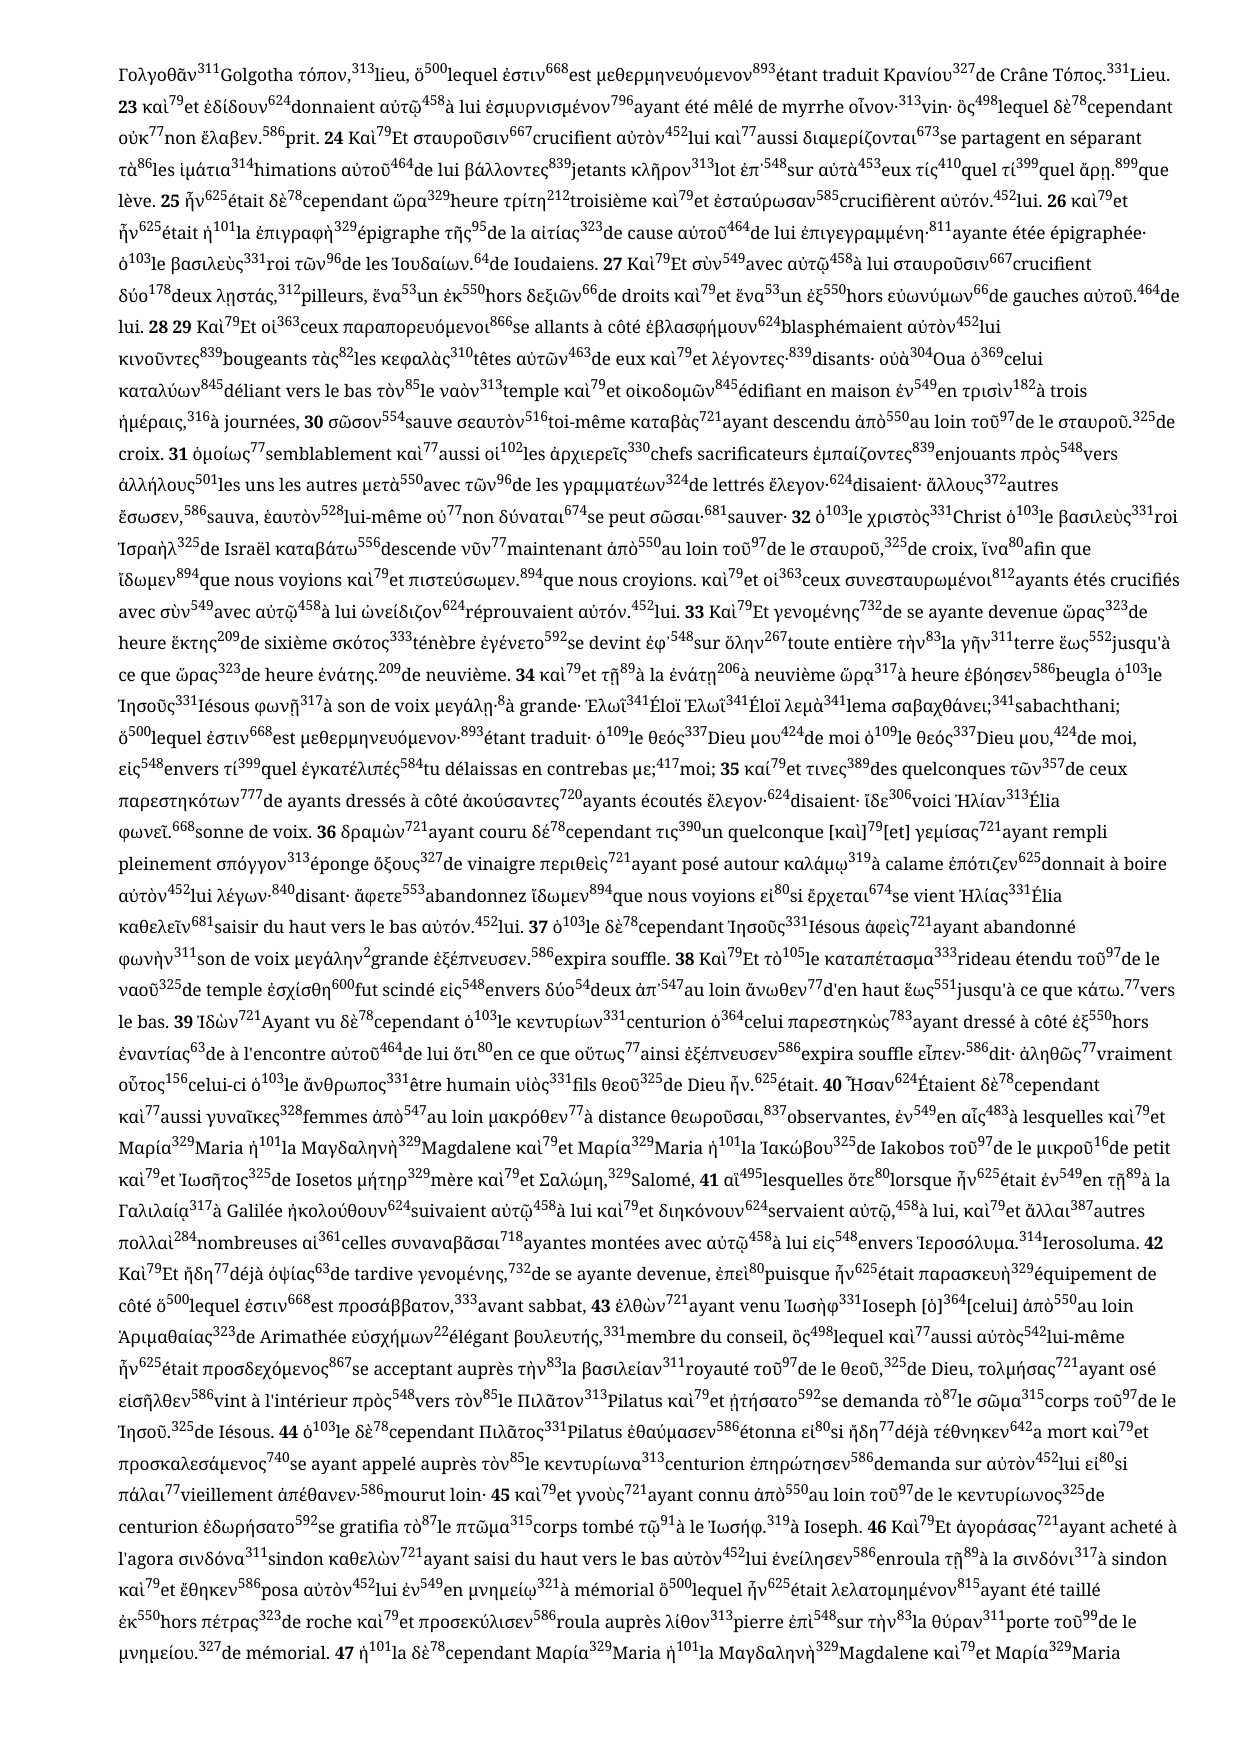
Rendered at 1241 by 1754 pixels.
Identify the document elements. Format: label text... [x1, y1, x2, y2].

text 1 Καὶ79Et εὐθὺς77directement πρωῒ77matinalement συμβούλιον315délibération ensemble ποιήσαντες720ayants faits οἱ102les ἀρχιερεῖς330chefs sacrificateurs μετὰ550avec τῶν96de les πρεσβυτέρων64de plus anciens καὶ79et γραμματέων324de lettrés καὶ79et ὅλον289tout entier τὸ105le συνέδριον,333sanhédrin, δήσαντες720ayants attachés de lien τὸν85le Ἰησοῦν313Iésous ἀπήνεγκαν585portèrent au loin καὶ79et παρέδωκαν585livrèrent Πιλάτῳ.319à Pilatus. 2 Καὶ79Et ἐπηρώτησεν586demanda sur αὐτὸν452lui ὁ103le Πιλᾶτος·331Pilatus· σὺ448toi εἶ666tu es ὁ103le βασιλεὺς331roi τῶν96de les Ἰουδαίων;64de Ioudaiens; ὁ469celui δὲ78cependant ἀποκριθεὶς760ayant été répondu αὐτῷ458à lui λέγει·668dit· σὺ448toi λέγεις.666tu dis. 3 καὶ79et κατηγόρουν624accusaient αὐτοῦ464de lui οἱ102les ἀρχιερεῖς330chefs sacrificateurs πολλά.374nombreux. 4 ὁ103le δὲ78cependant Πιλᾶτος331Pilatus πάλιν77de nouveau ἐπηρώτα625demandait sur αὐτὸν452lui λέγων·840disant· οὐκ77non ἀποκρίνῃ672tu te réponds οὐδέν;375aucun; ἴδε306voici πόσα398combien grands? σου442de toi κατηγοροῦσιν.667accusent. 5 ὁ103le δὲ78cependant Ἰησοῦς331Iésous οὐκέτι77non plus οὐδὲν375aucun ἀπεκρίθη,600fut répondu, ὥστε80de sorte que θαυμάζειν689étonner τὸν85le Πιλᾶτον.313Pilatus. 6 Κατὰ548Selon δὲ78cependant ἑορτὴν311fête ἀπέλυεν625déliait au loin αὐτοῖς457à eux ἕνα179un δέσμιον313lié ὃν480lequel παρῃτοῦντο.630se demandaient à côté. 7 ἦν625était δὲ78cependant ὁ364celui λεγόμενος891étant dit Βαραββᾶς331Bar-Abba μετὰ550avec τῶν96de les στασιαστῶν324de rebelles δεδεμένος813ayant été attaché de lien οἵτινες497lesquels des quelconques ἐν549en τῇ89à la στάσει317à dressement φόνον313meurtre πεποιήκεισαν.658avaient fait. 8 καὶ79et ἀναβὰς721ayant monté ὁ103le ὄχλος331foule ἤρξατο592se origina αἰτεῖσθαι690se demander καθὼς77de haut en bas comme ἐποίει625faisait αὐτοῖς.457à eux. 9 ὁ103le δὲ78cependant Πιλᾶτος331Pilatus ἀπεκρίθη600fut répondu αὐτοῖς457à eux λέγων·840disant· θέλετε665vous voulez ἀπολύσω895que je délie au loin ὑμῖν438à vous τὸν85le βασιλέα313roi τῶν96de les Ἰουδαίων;64de Ioudaiens; 10 ἐγίνωσκεν625connaissait γὰρ79car ὅτι80en ce que διὰ548par le fait de φθόνον313envie παραδεδώκεισαν658avaient livré αὐτὸν452lui οἱ102les ἀρχιερεῖς.330chefs sacrificateurs. 11 οἱ102les δὲ78cependant ἀρχιερεῖς330chefs sacrificateurs ἀνέσεισαν585secouèrent de bas en haut τὸν85le ὄχλον313foule ἵνα80afin que μᾶλλον77davantage τὸν85le Βαραββᾶν313Bar-Abba ἀπολύσῃ899que délie au loin αὐτοῖς.457à eux. 12 ὁ103le δὲ78cependant Πιλᾶτος331Pilatus πάλιν77de nouveau ἀποκριθεὶς760ayant été répondu ἔλεγεν625disait αὐτοῖς·457à eux· τί399quel οὖν79donc [θέλετε]665[vous voulez] ποιήσω895que je fasse [ὃν480[lequel λέγετε]665vous dites] τὸν85le βασιλέα313roi τῶν96de les Ἰουδαίων;64de Ioudaiens; 13 οἱ468ceux δὲ78cependant πάλιν77de nouveau ἔκραξαν·585croassèrent· σταύρωσον554crucifie αὐτόν.452lui. 14 ὁ103le δὲ78cependant Πιλᾶτος331Pilatus ἔλεγεν625disait αὐτοῖς·457à eux· τί163quel γὰρ79car ἐποίησεν586fit κακόν;55malicieux; οἱ468ceux δὲ78cependant περισσῶς77surabondamment ἔκραξαν·585croassèrent· σταύρωσον554crucifie αὐτόν.452lui. 15 Ὁ103Le δὲ78cependant Πιλᾶτος331Pilatus βουλόμενος867se ayant dessein τῷ91à le ὄχλῳ319à foule τὸ87le ἱκανὸν55assez-important ποιῆσαι681faire ἀπέλυσεν586délia au loin αὐτοῖς457à eux τὸν85le Βαραββᾶν,313Bar-Abba, καὶ79et παρέδωκεν586livra τὸν85le Ἰησοῦν313Iésous φραγελλώσας721ayant flagellé ἵνα80afin que σταυρωθῇ.911que soit crucifié. 16 Οἱ102Les δὲ78cependant στρατιῶται330soldats ἀπήγαγον585conduisirent au loin αὐτὸν452lui ἔσω552dedans τῆς95de la αὐλῆς,323de cour, ὅ500lequel ἐστιν668est πραιτώριον,333prétoire, καὶ79et συγκαλοῦσιν667appellent ensemble ὅλην267toute entière τὴν83la σπεῖραν.311spirale. 17 καὶ79et ἐνδιδύσκουσιν667habillent dans αὐτὸν452lui πορφύραν311porphyre καὶ79et περιτιθέασιν667posent autour αὐτῷ458à lui πλέξαντες720ayants tressés ἀκάνθινον4épineuse στέφανον·313couronne· 18 καὶ79et ἤρξαντο591se originèrent ἀσπάζεσθαι690se saluer αὐτόν·452lui· χαῖρε,308sois de joie, βασιλεῦ337roi τῶν96de les Ἰουδαίων·64de Ioudaiens· 19 καὶ79et ἔτυπτον624tapaient αὐτοῦ464de lui τὴν83la κεφαλὴν311tête καλάμῳ319à calame καὶ79et ἐνέπτυον624crachaient envers αὐτῷ458à lui καὶ79et τιθέντες839posants τὰ86les γόνατα314genoux προσεκύνουν624prosternaient vers αὐτῷ.458à lui. 20 Καὶ79Et ὅτε80lorsque ἐνέπαιξαν585enjouèrent αὐτῷ,458à lui, ἐξέδυσαν585dévêtirent αὐτὸν452lui τὴν83la πορφύραν311porphyre καὶ79et ἐνέδυσαν585envêtirent αὐτὸν452lui τὰ86les ἱμάτια314himations αὐτοῦ.464de lui. Καὶ79Et ἐξάγουσιν667conduisent dehors αὐτὸν452lui ἵνα80afin que σταυρώσωσιν898que crucifient αὐτόν.452lui. 21 καὶ79et ἀγγαρεύουσιν667réquisitionnent παράγοντά822menant de côté τινα373un quelconque Σίμωνα313Simon Κυρηναῖον313Cyrénéen ἐρχόμενον849se venant ἀπ᾽550au loin ἀγροῦ,325de champ, τὸν85le πατέρα313père Ἀλεξάνδρου325de Alexandre καὶ79et Ῥούφου,325de Roufos, ἵνα80afin que ἄρῃ899que lève τὸν85le σταυρὸν313croix αὐτοῦ.464de lui. 22 Καὶ79Et φέρουσιν667portent αὐτὸν452lui ἐπὶ548sur τὸν346celui Γολγοθᾶν311Golgotha τόπον,313lieu, ὅ500lequel ἐστιν668est μεθερμηνευόμενον893étant traduit Κρανίου327de Crâne Τόπος.331Lieu. 23 καὶ79et ἐδίδουν624donnaient αὐτῷ458à lui ἐσμυρνισμένον796ayant été mêlé de myrrhe οἶνον·313vin· ὃς498lequel δὲ78cependant οὐκ77non ἔλαβεν.586prit. 24 Καὶ79Et σταυροῦσιν667crucifient αὐτὸν452lui καὶ77aussi διαμερίζονται673se partagent en séparant τὰ86les ἱμάτια314himations αὐτοῦ464de lui βάλλοντες839jetants κλῆρον313lot ἐπ᾽548sur αὐτὰ453eux τίς410quel τί399quel ἄρῃ.899que lève. 25 ἦν625était δὲ78cependant ὥρα329heure τρίτη212troisième καὶ79et ἐσταύρωσαν585crucifièrent αὐτόν.452lui. 26 καὶ79et ἦν625était ἡ101la ἐπιγραφὴ329épigraphe τῆς95de la αἰτίας323de cause αὐτοῦ464de lui ἐπιγεγραμμένη·811ayante étée épigraphée· ὁ103le βασιλεὺς331roi τῶν96de les Ἰουδαίων.64de Ioudaiens. 27 Καὶ79Et σὺν549avec αὐτῷ458à lui σταυροῦσιν667crucifient δύο178deux λῃστάς,312pilleurs, ἕνα53un ἐκ550hors δεξιῶν66de droits καὶ79et ἕνα53un ἐξ550hors εὐωνύμων66de gauches αὐτοῦ.464de lui. 28 29 Καὶ79Et οἱ363ceux παραπορευόμενοι866se allants à côté ἐβλασφήμουν624blasphémaient αὐτὸν452lui κινοῦντες839bougeants τὰς82les κεφαλὰς310têtes αὐτῶν463de eux καὶ79et λέγοντες·839disants· οὐὰ304Oua ὁ369celui καταλύων845déliant vers le bas τὸν85le ναὸν313temple καὶ79et οἰκοδομῶν845édifiant en maison ἐν549en τρισὶν182à trois ἡμέραις,316à journées, 30 σῶσον554sauve σεαυτὸν516toi-même καταβὰς721ayant descendu ἀπὸ550au loin τοῦ97de le σταυροῦ.325de croix. 31 ὁμοίως77semblablement καὶ77aussi οἱ102les ἀρχιερεῖς330chefs sacrificateurs ἐμπαίζοντες839enjouants πρὸς548vers ἀλλήλους501les uns les autres μετὰ550avec τῶν96de les γραμματέων324de lettrés ἔλεγον·624disaient· ἄλλους372autres ἔσωσεν,586sauva, ἑαυτὸν528lui-même οὐ77non δύναται674se peut σῶσαι·681sauver· 32 ὁ103le χριστὸς331Christ ὁ103le βασιλεὺς331roi Ἰσραὴλ325de Israël καταβάτω556descende νῦν77maintenant ἀπὸ550au loin τοῦ97de le σταυροῦ,325de croix, ἵνα80afin que ἴδωμεν894que nous voyions καὶ79et πιστεύσωμεν.894que nous croyions. καὶ79et οἱ363ceux συνεσταυρωμένοι812ayants étés crucifiés avec σὺν549avec αὐτῷ458à lui ὠνείδιζον624réprouvaient αὐτόν.452lui. 33 Καὶ79Et γενομένης732de se ayante devenue ὥρας323de heure ἕκτης209de sixième σκότος333ténèbre ἐγένετο592se devint ἐφ᾽548sur ὅλην267toute entière τὴν83la γῆν311terre ἕως552jusqu'à ce que ὥρας323de heure ἐνάτης.209de neuvième. 34 καὶ79et τῇ89à la ἐνάτῃ206à neuvième ὥρᾳ317à heure ἐβόησεν586beugla ὁ103le Ἰησοῦς331Iésous φωνῇ317à son de voix μεγάλῃ·8à grande· Ἐλωῒ341Éloï Ἐλωῒ341Éloï λεμὰ341lema σαβαχθάνει;341sabachthani; ὅ500lequel ἐστιν668est μεθερμηνευόμενον·893étant traduit· ὁ109le θεός337Dieu μου424de moi ὁ109le θεός337Dieu μου,424de moi, εἰς548envers τί399quel ἐγκατέλιπές584tu délaissas en contrebas με;417moi; 35 καί79et τινες389des quelconques τῶν357de ceux παρεστηκότων777de ayants dressés à côté ἀκούσαντες720ayants écoutés ἔλεγον·624disaient· ἴδε306voici Ἠλίαν313Élia φωνεῖ.668sonne de voix. 36 δραμὼν721ayant couru δέ78cependant τις390un quelconque [καὶ]79[et] γεμίσας721ayant rempli pleinement σπόγγον313éponge ὄξους327de vinaigre περιθεὶς721ayant posé autour καλάμῳ319à calame ἐπότιζεν625donnait à boire αὐτὸν452lui λέγων·840disant· ἄφετε553abandonnez ἴδωμεν894que nous voyions εἰ80si ἔρχεται674se vient Ἠλίας331Élia καθελεῖν681saisir du haut vers le bas αὐτόν.452lui. 37 ὁ103le δὲ78cependant Ἰησοῦς331Iésous ἀφεὶς721ayant abandonné φωνὴν311son de voix μεγάλην2grande ἐξέπνευσεν.586expira souffle. 38 Καὶ79Et τὸ105le καταπέτασμα333rideau étendu τοῦ97de le ναοῦ325de temple ἐσχίσθη600fut scindé εἰς548envers δύο54deux ἀπ᾽547au loin ἄνωθεν77d'en haut ἕως551jusqu'à ce que κάτω.77vers le bas. 39 Ἰδὼν721Ayant vu δὲ78cependant ὁ103le κεντυρίων331centurion ὁ364celui παρεστηκὼς783ayant dressé à côté ἐξ550hors ἐναντίας63de à l'encontre αὐτοῦ464de lui ὅτι80en ce que οὕτως77ainsi ἐξέπνευσεν586expira souffle εἶπεν·586dit· ἀληθῶς77vraiment οὗτος156celui-ci ὁ103le ἄνθρωπος331être humain υἱὸς331fils θεοῦ325de Dieu ἦν.625était. 40 Ἦσαν624Étaient δὲ78cependant καὶ77aussi γυναῖκες328femmes ἀπὸ547au loin μακρόθεν77à distance θεωροῦσαι,837observantes, ἐν549en αἷς483à lesquelles καὶ79et Μαρία329Maria ἡ101la Μαγδαληνὴ329Magdalene καὶ79et Μαρία329Maria ἡ101la Ἰακώβου325de Iakobos τοῦ97de le μικροῦ16de petit καὶ79et Ἰωσῆτος325de Iosetos μήτηρ329mère καὶ79et Σαλώμη,329Salomé, 41 αἳ495lesquelles ὅτε80lorsque ἦν625était ἐν549en τῇ89à la Γαλιλαίᾳ317à Galilée ἠκολούθουν624suivaient αὐτῷ458à lui καὶ79et διηκόνουν624servaient αὐτῷ,458à lui, καὶ79et ἄλλαι387autres πολλαὶ284nombreuses αἱ361celles συναναβᾶσαι718ayantes montées avec αὐτῷ458à lui εἰς548envers Ἱεροσόλυμα.314Ierosoluma. 42 Καὶ79Et ἤδη77déjà ὀψίας63de tardive γενομένης,732de se ayante devenue, ἐπεὶ80puisque ἦν625était παρασκευὴ329équipement de côté ὅ500lequel ἐστιν668est προσάββατον,333avant sabbat, 43 ἐλθὼν721ayant venu Ἰωσὴφ331Ioseph [ὁ]364[celui] ἀπὸ550au loin Ἁριμαθαίας323de Arimathée εὐσχήμων22élégant βουλευτής,331membre du conseil, ὃς498lequel καὶ77aussi αὐτὸς542lui-même ἦν625était προσδεχόμενος867se acceptant auprès τὴν83la βασιλείαν311royauté τοῦ97de le θεοῦ,325de Dieu, τολμήσας721ayant osé εἰσῆλθεν586vint à l'intérieur πρὸς548vers τὸν85le Πιλᾶτον313Pilatus καὶ79et ᾐτήσατο592se demanda τὸ87le σῶμα315corps τοῦ97de le Ἰησοῦ.325de Iésous. 44 ὁ103le δὲ78cependant Πιλᾶτος331Pilatus ἐθαύμασεν586étonna εἰ80si ἤδη77déjà τέθνηκεν642a mort καὶ79et προσκαλεσάμενος740se ayant appelé auprès τὸν85le κεντυρίωνα313centurion ἐπηρώτησεν586demanda sur αὐτὸν452lui εἰ80si πάλαι77vieillement ἀπέθανεν·586mourut loin· 45 καὶ79et γνοὺς721ayant connu ἀπὸ550au loin τοῦ97de le κεντυρίωνος325de centurion ἐδωρήσατο592se gratifia τὸ87le πτῶμα315corps tombé τῷ91à le Ἰωσήφ.319à Ioseph. 46 Καὶ79Et ἀγοράσας721ayant acheté à l'agora σινδόνα311sindon καθελὼν721ayant saisi du haut vers le bas αὐτὸν452lui ἐνείλησεν586enroula τῇ89à la σινδόνι317à sindon καὶ79et ἔθηκεν586posa αὐτὸν452lui ἐν549en μνημείῳ321à mémorial ὃ500lequel ἦν625était λελατομημένον815ayant été taillé ἐκ550hors πέτρας323de roche καὶ79et προσεκύλισεν586roula auprès λίθον313pierre ἐπὶ548sur τὴν83la θύραν311porte τοῦ99de le μνημείου.327de mémorial. 47 ἡ101la δὲ78cependant Μαρία329Maria ἡ101la Μαγδαληνὴ329Magdalene καὶ79et Μαρία329Maria ἡ362celle Ἰωσῆτος325de Iosetos ἐθεώρουν624observaient ποῦ77où? τέθειται.654a été posé. [118, 59, 1181, 1665]
